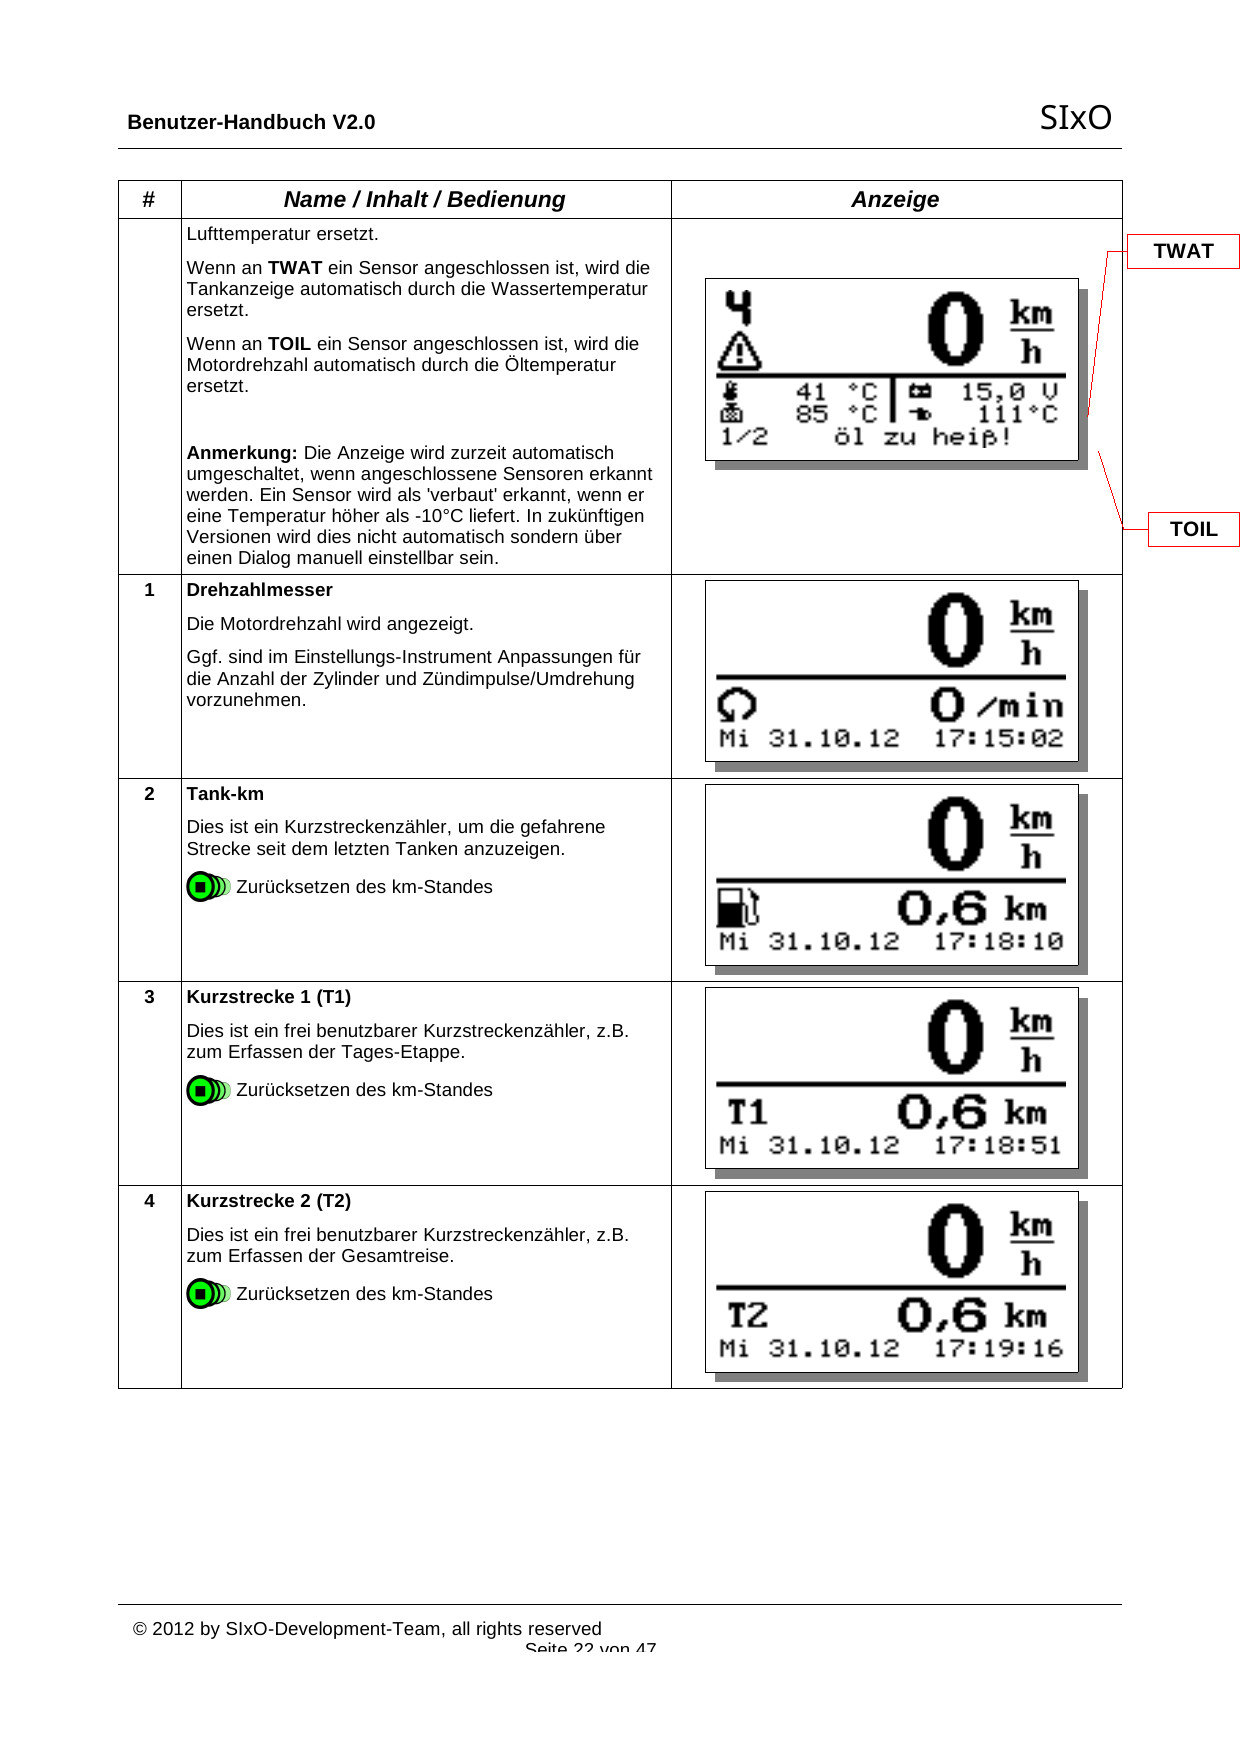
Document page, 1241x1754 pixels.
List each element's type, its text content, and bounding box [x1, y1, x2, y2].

table_cell [672, 779, 1122, 981]
table_cell [672, 575, 1122, 778]
picture [716, 290, 1066, 448]
table_cell 4 [119, 1186, 181, 1388]
picture [186, 871, 231, 902]
table_cell [672, 1186, 1122, 1388]
picture [716, 1202, 1066, 1360]
table_cell Kurzstrecke 2 (T2) Dies ist ein frei benutzbarer Kurzstreckenzähler, z.B. zum Erfassen der Gesamtreise. Zurücksetzen des km-Standes [182, 1186, 671, 1388]
picture [716, 795, 1066, 953]
picture [186, 1278, 231, 1309]
table_cell Kurzstrecke 1 (T1) Dies ist ein frei benutzbarer Kurzstreckenzähler, z.B. zum Erfassen der Tages-Etappe. Zurücksetzen des km-Standes [182, 982, 671, 1185]
table_cell 2 [119, 779, 181, 981]
picture [186, 1075, 231, 1106]
picture [716, 998, 1066, 1157]
table_header Name / Inhalt / Bedienung [182, 181, 671, 218]
table_header Anzeige [672, 181, 1122, 218]
table_cell [119, 219, 181, 574]
table_cell Drehzahlmesser Die Motordrehzahl wird angezeigt. Ggf. sind im Einstellungs-Instrument Anpassungen für die Anzahl der Zylinder und Zündimpulse/Umdrehung vorzunehmen. [182, 575, 671, 778]
table_cell [672, 982, 1122, 1185]
table_header # [119, 181, 181, 218]
table_cell 1 [119, 575, 181, 778]
table_cell [672, 219, 1122, 574]
picture [716, 591, 1066, 750]
table_cell 3 [119, 982, 181, 1185]
table_cell Lufttemperatur ersetzt. Wenn an TWAT ein Sensor angeschlossen ist, wird die Tankanzeige automatisch durch die Wassertemperatur ersetzt. Wenn an TOIL ein Sensor angeschlossen ist, wird die Motordrehzahl automatisch durch die Öltemperatur ersetzt. Anmerkung: Die Anzeige wird zurzeit automatisch umgeschaltet, wenn angeschlossene Sensoren erkannt werden. Ein Sensor wird als 'verbaut' erkannt, wenn er eine Temperatur höher als -10°C liefert. In zukünftigen Versionen wird dies nicht automatisch sondern über einen Dialog manuell einstellbar sein. [182, 219, 671, 574]
table_cell Tank-km Dies ist ein Kurzstreckenzähler, um die gefahrene Strecke seit dem letzten Tanken anzuzeigen. Zurücksetzen des km-Standes [182, 779, 671, 981]
